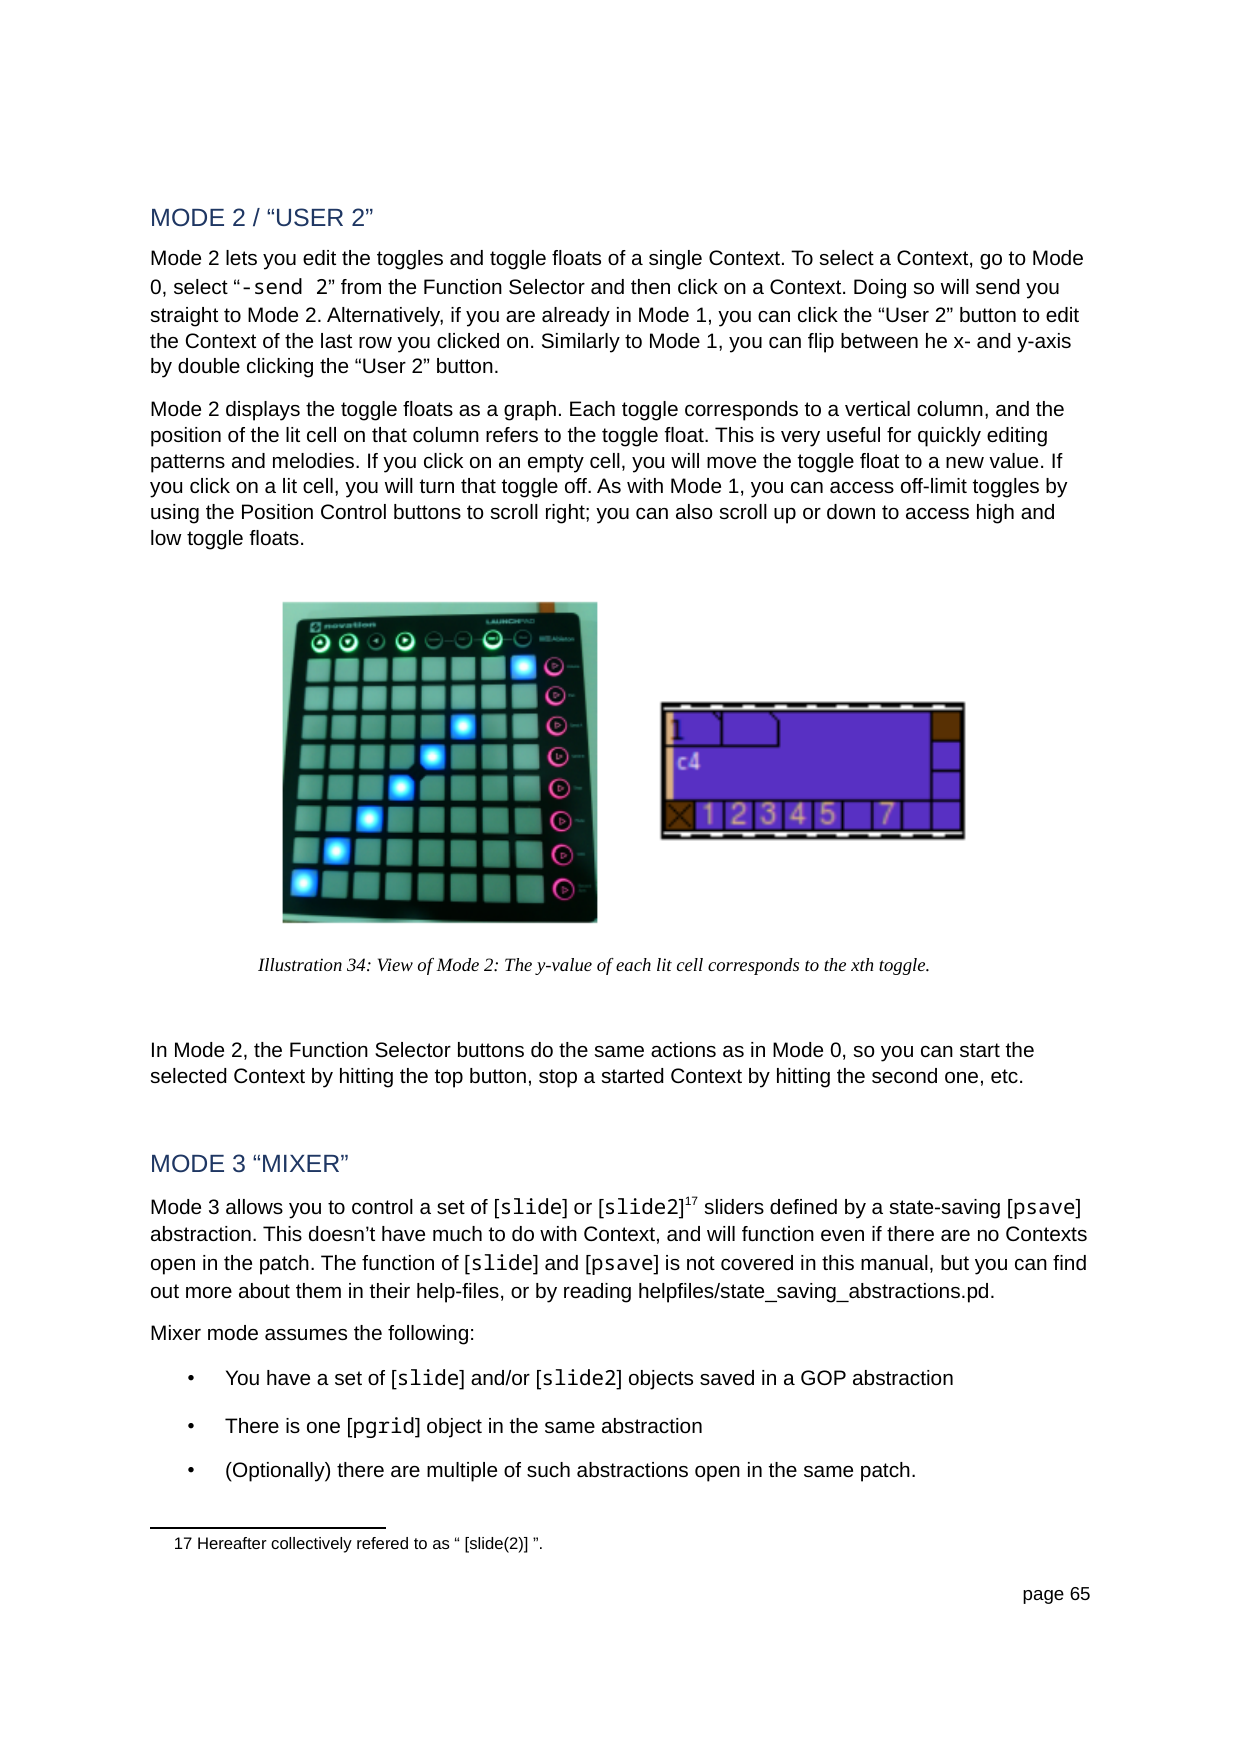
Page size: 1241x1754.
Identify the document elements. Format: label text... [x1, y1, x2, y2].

list (Optionally) there are multiple of such abstractions open in the same patch. [187, 1458, 1090, 1482]
text Illustration 34: View of Mode 2: The y-value of each lit cell corresponds to the xth toggle. [258, 940, 987, 975]
list You have a set of [slide] and/or [slide2] objects saved in a GOP abstraction [187, 1363, 1090, 1392]
list There is one [pgrid] object in the same abstraction [187, 1411, 1090, 1439]
subtitle MODE 2 / “USER 2” [150, 203, 1090, 232]
picture [257, 587, 987, 940]
text Mode 3 allows you to control a set of [slide] or [slide2] sliders defined by a state-saving [psave] abstraction. This doesn’t have much to do with Context, and will function even if there are no Contexts open in the patch. The function of [slide] and [psave] is not covered in this manual, but you can find out more about them in their help-files, or by reading helpfiles/state_saving_abstractions.pd. [150, 1192, 1090, 1302]
text Mode 2 lets you edit the toggles and toggle floats of a single Context. To select a Context, go to Mode 0, select “-send 2” from the Function Selector and then click on a Context. Doing so will send you straight to Mode 2. Alternatively, if you are already in Mode 1, you can click the “User 2” button to edit the Context of the last row you clicked on. Similarly to Mode 1, you can flip between he x- and y-axis by double clicking the “User 2” button. [150, 246, 1090, 378]
subtitle MODE 3 “MIXER” [150, 1149, 1090, 1178]
text Hereafter collectively refered to as “ [slide(2)] ”. [150, 1534, 1090, 1553]
text Mixer mode assumes the following: [150, 1321, 1090, 1345]
text In Mode 2, the Function Selector buttons do the same actions as in Mode 0, so you can start the selected Context by hitting the top button, stop a started Context by hitting the second one, etc. [150, 1038, 1090, 1088]
text Mode 2 displays the toggle floats as a graph. Each toggle corresponds to a vertical column, and the position of the lit cell on that column refers to the toggle float. This is very useful for quickly editing patterns and melodies. If you click on an empty cell, you will move the toggle float to a new value. If you click on a lit cell, you will turn that toggle off. As with Mode 1, you can access off-limit toggles by using the Position Control buttons to scroll right; you can also scroll up or down to access high and low toggle floats. [150, 397, 1090, 550]
